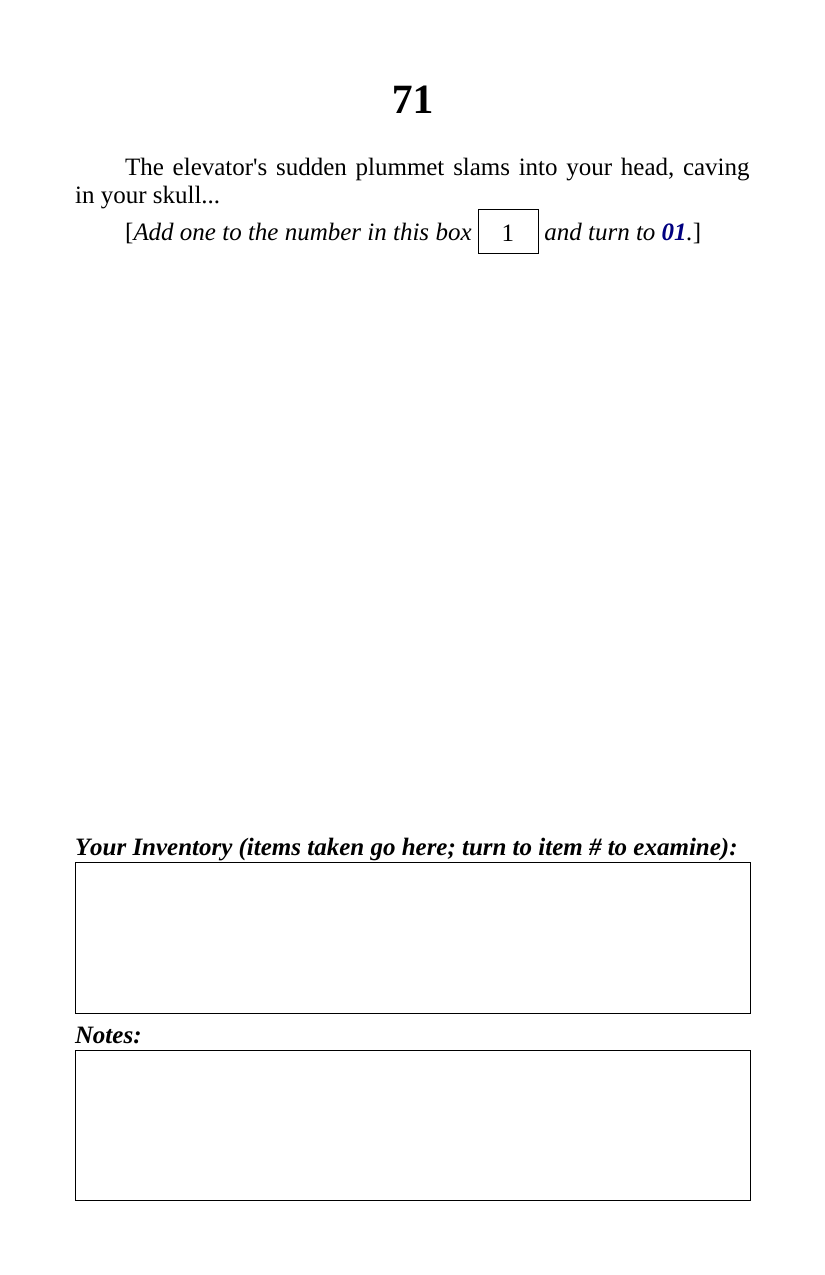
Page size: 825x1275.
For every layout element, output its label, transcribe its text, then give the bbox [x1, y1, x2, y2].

text 71 [75, 75, 750, 123]
text The elevator's sudden plummet slams into your head, caving in your skull... [75, 152, 750, 209]
text [Add one to the number in this box [75, 209, 478, 253]
text and turn to 01.] [539, 209, 750, 253]
